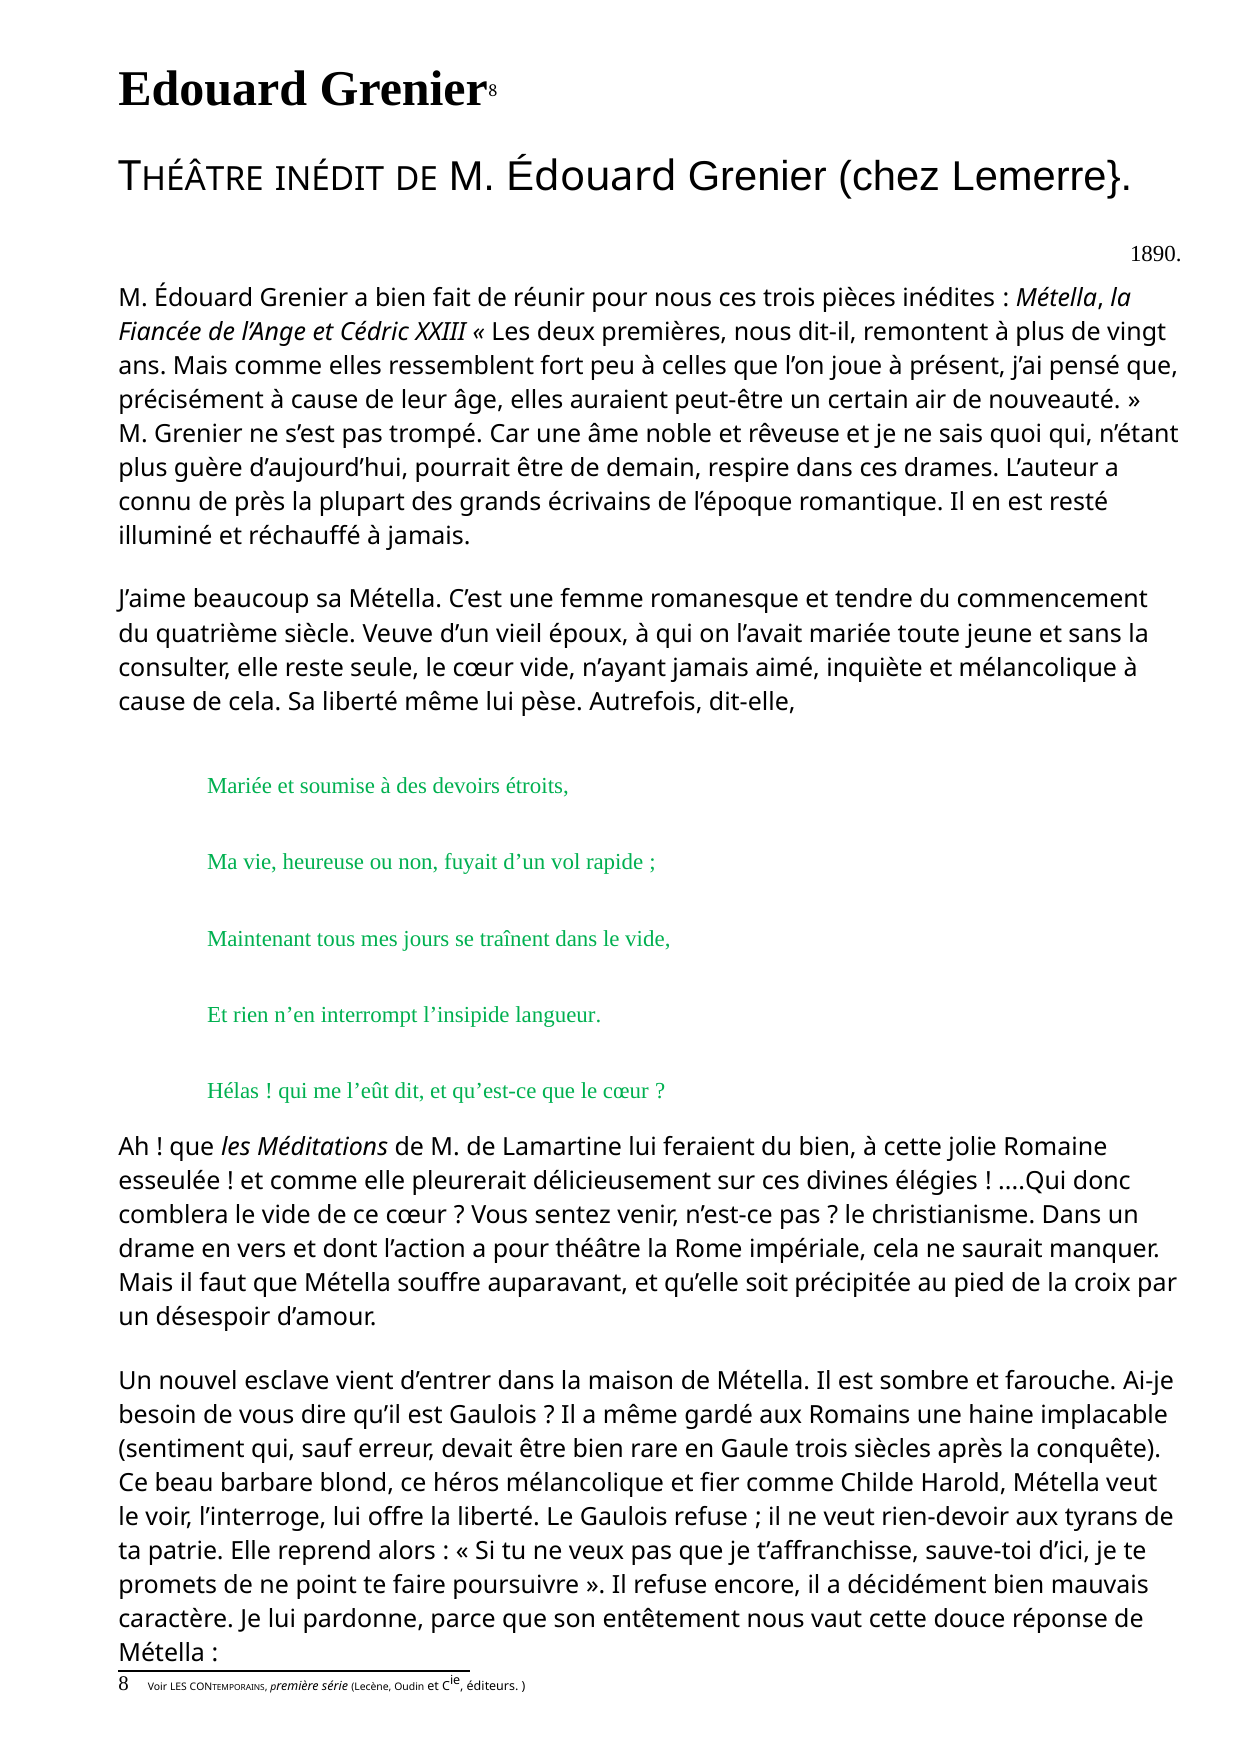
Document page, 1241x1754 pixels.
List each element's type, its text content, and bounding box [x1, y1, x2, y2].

text Maintenant tous mes jours se traînent dans le vide, [207, 924, 1181, 951]
text Ah ! que les Méditations de M. de Lamartine lui feraient du bien, à cette jolie Romaine esseulée ! et comme elle pleurerait délicieusement sur ces divines élégies ! ....Qui donc comblera le vide de ce cœur ? Vous sentez venir, n’est-ce pas ? le christianisme. Dans un drame en vers et dont l’action a pour théâtre la Rome impériale, cela ne saurait manquer. Mais il faut que Métella souffre auparavant, et qu’elle soit précipitée au pied de la croix par un désespoir d’amour. [118, 1129, 1181, 1333]
text M. Édouard Grenier a bien fait de réunir pour nous ces trois pièces inédites : Métella, la Fiancée de l’Ange et Cédric XXIII « Les deux premières, nous dit-il, remontent à plus de vingt ans. Mais comme elles ressemblent fort peu à celles que l’on joue à présent, j’ai pensé que, précisément à cause de leur âge, elles auraient peut-être un certain air de nouveauté. » M. Grenier ne s’est pas trompé. Car une âme noble et rêveuse et je ne sais quoi qui, n’étant plus guère d’aujourd’hui, pourrait être de demain, respire dans ces drames. L’auteur a connu de près la plupart des grands écrivains de l’époque romantique. Il en est resté illuminé et réchauffé à jamais. [118, 279, 1181, 552]
text J’aime beaucoup sa Métella. C’est une femme romanesque et tendre du commencement du quatrième siècle. Veuve d’un vieil époux, à qui on l’avait mariée toute jeune et sans la consulter, elle reste seule, le cœur vide, n’ayant jamais aimé, inquiète et mélancolique à cause de cela. Sa liberté même lui pèse. Autrefois, dit-elle, [118, 581, 1181, 717]
text Théâtre inédit de M. Édouard Grenier (chez Lemerre}. [118, 146, 1181, 203]
text 1890. [118, 240, 1181, 267]
text Et rien n’en interrompt l’insipide langueur. [207, 1001, 1181, 1027]
text Voir LES CONtemporains, première série (Lecène, Oudin et Cie, éditeurs. ) [118, 1671, 1181, 1695]
subtitle Edouard Grenier [118, 59, 1181, 117]
text Hélas ! qui me l’eût dit, et qu’est-ce que le cœur ? [207, 1077, 1181, 1104]
text Ma vie, heureuse ou non, fuyait d’un vol rapide ; [207, 848, 1181, 874]
text Un nouvel esclave vient d’entrer dans la maison de Métella. Il est sombre et farouche. Ai-je besoin de vous dire qu’il est Gaulois ? Il a même gardé aux Romains une haine implacable (sentiment qui, sauf erreur, devait être bien rare en Gaule trois siècles après la conquête). Ce beau barbare blond, ce héros mélancolique et fier comme Childe Harold, Métella veut le voir, l’interroge, lui offre la liberté. Le Gaulois refuse ; il ne veut rien-devoir aux tyrans de ta patrie. Elle reprend alors : « Si tu ne veux pas que je t’affranchisse, sauve-toi d’ici, je te promets de ne point te faire poursuivre ». Il refuse encore, il a décidément bien mauvais caractère. Je lui pardonne, parce que son entêtement nous vaut cette douce réponse de Métella : [118, 1362, 1181, 1669]
text Mariée et soumise à des devoirs étroits, [207, 772, 1181, 798]
